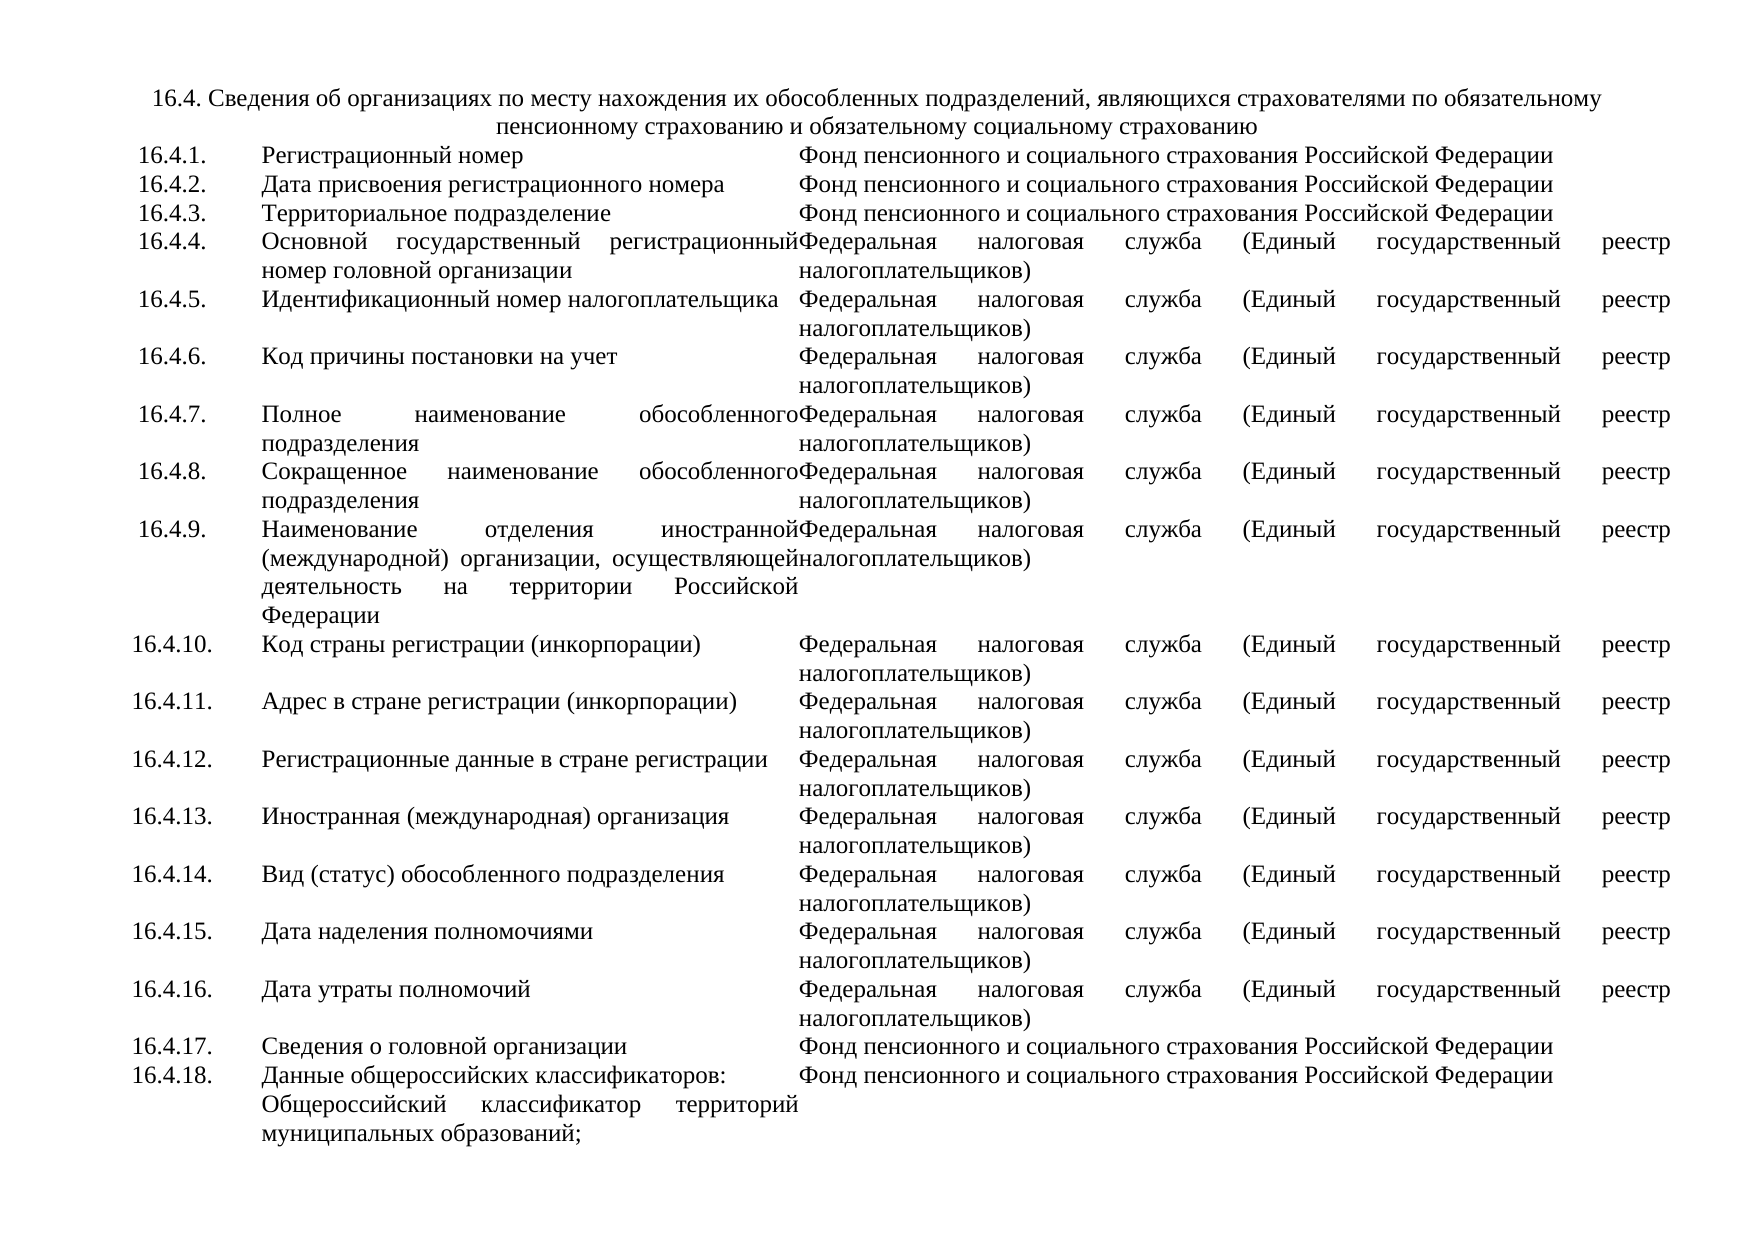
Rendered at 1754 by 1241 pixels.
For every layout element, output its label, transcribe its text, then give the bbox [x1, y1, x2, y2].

table_cell Наименование отделения иностранной (международной) организации, осуществляющей деятельность на территории Российской Федерации [261, 514, 799, 629]
table_cell Фонд пенсионного и социального страхования Российской Федерации [799, 1031, 1671, 1060]
table_cell 16.4. Сведения об организациях по месту нахождения их обособленных подразделений, являющихся страхователями по обязательному пенсионному страхованию и обязательному социальному страхованию [83, 83, 1671, 140]
table_cell Федеральная налоговая служба (Единый государственный реестр налогоплательщиков) [799, 916, 1671, 974]
table_cell Данные общероссийских классификаторов: Общероссийский классификатор территорий муниципальных образований; [261, 1060, 799, 1146]
table_cell 16.4.1. [83, 140, 261, 169]
table_cell Федеральная налоговая служба (Единый государственный реестр налогоплательщиков) [799, 744, 1671, 801]
table_cell Регистрационный номер [261, 140, 799, 169]
table_cell Фонд пенсионного и социального страхования Российской Федерации [799, 169, 1671, 198]
table_cell 16.4.7. [83, 399, 261, 456]
table_cell 16.4.3. [83, 198, 261, 226]
table_cell Идентификационный номер налогоплательщика [261, 284, 799, 341]
table_cell 16.4.11. [83, 686, 261, 744]
table_cell Дата утраты полномочий [261, 974, 799, 1031]
table_cell Основной государственный регистрационный номер головной организации [261, 226, 799, 284]
table_cell Код страны регистрации (инкорпорации) [261, 629, 799, 686]
table_cell Дата присвоения регистрационного номера [261, 169, 799, 198]
table_cell Код причины постановки на учет [261, 341, 799, 399]
table_cell Федеральная налоговая служба (Единый государственный реестр налогоплательщиков) [799, 514, 1671, 629]
table_cell Федеральная налоговая служба (Единый государственный реестр налогоплательщиков) [799, 974, 1671, 1031]
table_cell 16.4.5. [83, 284, 261, 341]
table_cell Федеральная налоговая служба (Единый государственный реестр налогоплательщиков) [799, 629, 1671, 686]
table_cell Адрес в стране регистрации (инкорпорации) [261, 686, 799, 744]
table_cell 16.4.15. [83, 916, 261, 974]
table_cell 16.4.9. [83, 514, 261, 629]
table_cell 16.4.8. [83, 456, 261, 514]
table_cell Регистрационные данные в стране регистрации [261, 744, 799, 801]
table_cell Сокращенное наименование обособленного подразделения [261, 456, 799, 514]
table_cell 16.4.18. [83, 1060, 261, 1146]
table_cell 16.4.13. [83, 801, 261, 859]
table_cell Федеральная налоговая служба (Единый государственный реестр налогоплательщиков) [799, 284, 1671, 341]
table_cell Федеральная налоговая служба (Единый государственный реестр налогоплательщиков) [799, 399, 1671, 456]
table_cell Фонд пенсионного и социального страхования Российской Федерации [799, 140, 1671, 169]
table_cell Федеральная налоговая служба (Единый государственный реестр налогоплательщиков) [799, 341, 1671, 399]
table_cell Вид (статус) обособленного подразделения [261, 859, 799, 916]
table_cell Федеральная налоговая служба (Единый государственный реестр налогоплательщиков) [799, 686, 1671, 744]
table_cell Сведения о головной организации [261, 1031, 799, 1060]
table_cell Иностранная (международная) организация [261, 801, 799, 859]
table_cell 16.4.6. [83, 341, 261, 399]
table_cell Федеральная налоговая служба (Единый государственный реестр налогоплательщиков) [799, 456, 1671, 514]
table_cell Фонд пенсионного и социального страхования Российской Федерации [799, 1060, 1671, 1146]
table_cell 16.4.14. [83, 859, 261, 916]
table_cell Фонд пенсионного и социального страхования Российской Федерации [799, 198, 1671, 226]
table_cell 16.4.4. [83, 226, 261, 284]
table_cell 16.4.2. [83, 169, 261, 198]
table_cell Федеральная налоговая служба (Единый государственный реестр налогоплательщиков) [799, 859, 1671, 916]
table_cell Федеральная налоговая служба (Единый государственный реестр налогоплательщиков) [799, 226, 1671, 284]
table_cell 16.4.10. [83, 629, 261, 686]
table_cell 16.4.17. [83, 1031, 261, 1060]
table_cell 16.4.16. [83, 974, 261, 1031]
table_cell Территориальное подразделение [261, 198, 799, 226]
table_cell Дата наделения полномочиями [261, 916, 799, 974]
table_cell 16.4.12. [83, 744, 261, 801]
table_cell Полное наименование обособленного подразделения [261, 399, 799, 456]
table_cell Федеральная налоговая служба (Единый государственный реестр налогоплательщиков) [799, 801, 1671, 859]
